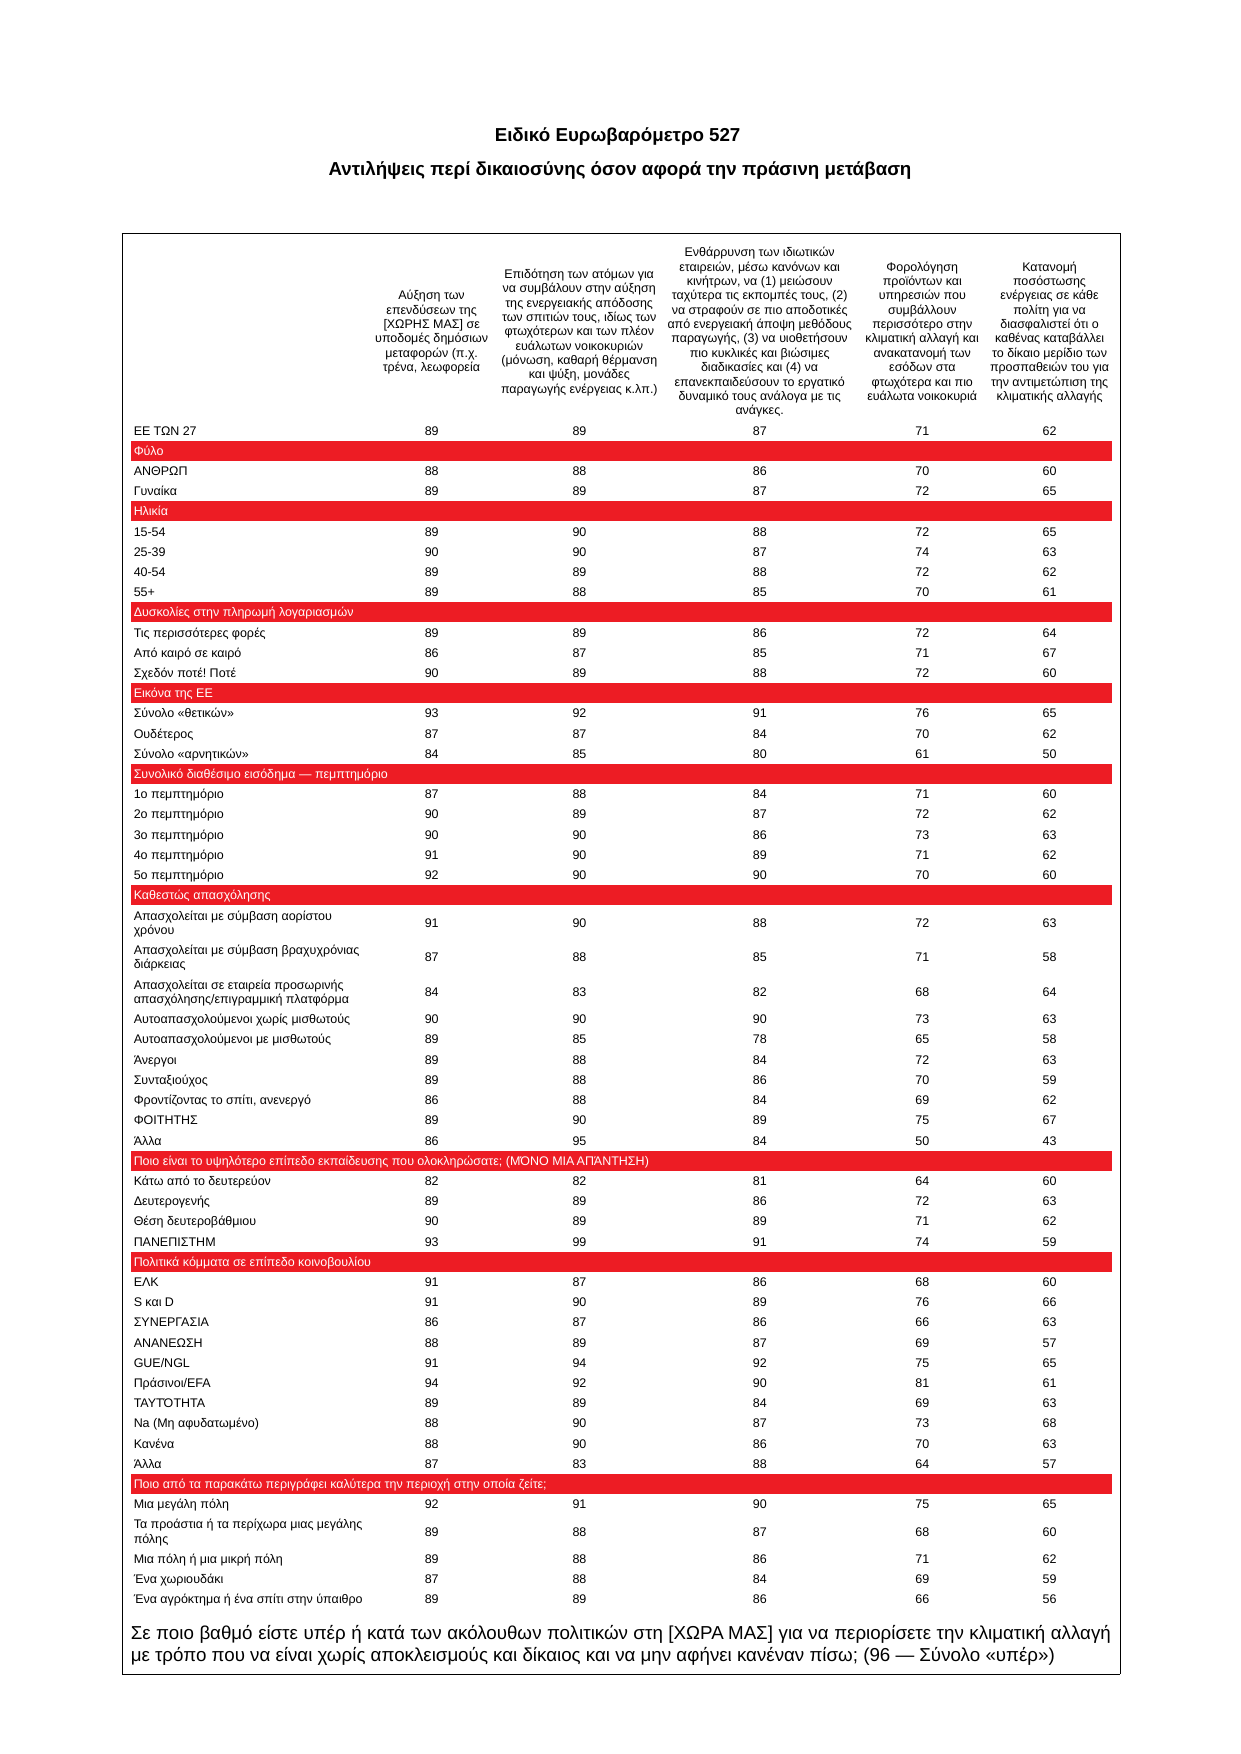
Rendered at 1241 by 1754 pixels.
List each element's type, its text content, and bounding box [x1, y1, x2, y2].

table_cell 80 [662, 744, 857, 764]
table_cell 88 [662, 521, 857, 542]
table_cell [857, 501, 987, 521]
table_cell 71 [857, 643, 987, 663]
table_cell Άλλα [131, 1130, 367, 1151]
table_cell Φύλο [131, 441, 367, 461]
table_cell 86 [662, 1589, 857, 1609]
table_cell 92 [367, 865, 496, 885]
table_cell 87 [367, 940, 496, 974]
table_cell 66 [987, 1292, 1112, 1312]
table_cell 87 [496, 1312, 662, 1332]
table_cell 59 [987, 1231, 1112, 1252]
table_cell 73 [857, 1413, 987, 1433]
table_cell 66 [857, 1589, 987, 1609]
table_cell 89 [496, 562, 662, 582]
table_cell 89 [367, 1393, 496, 1413]
table_cell 60 [987, 1514, 1112, 1549]
table_cell 65 [987, 703, 1112, 723]
table_cell 89 [662, 845, 857, 865]
table_cell 65 [987, 1353, 1112, 1373]
table_cell 68 [987, 1413, 1112, 1433]
table_cell 50 [987, 744, 1112, 764]
table_cell Κανένα [131, 1434, 367, 1454]
table_cell 89 [367, 562, 496, 582]
table_cell 91 [662, 703, 857, 723]
table_header [131, 242, 367, 420]
table_cell 86 [662, 623, 857, 643]
table_cell 84 [662, 1130, 857, 1151]
table_cell 89 [367, 420, 496, 441]
table_cell 85 [662, 940, 857, 974]
table_cell [662, 441, 857, 461]
table_cell 62 [987, 420, 1112, 441]
table_cell [987, 501, 1112, 521]
table_cell 90 [496, 1292, 662, 1312]
table_cell 63 [987, 825, 1112, 845]
table_cell 87 [662, 1514, 857, 1549]
table_cell 63 [987, 905, 1112, 940]
table_cell 64 [857, 1171, 987, 1191]
table_cell 71 [857, 1211, 987, 1231]
table_cell 88 [367, 1413, 496, 1433]
table_cell 89 [367, 1029, 496, 1049]
table_cell 69 [857, 1333, 987, 1353]
table_cell 62 [987, 845, 1112, 865]
table_cell 60 [987, 663, 1112, 683]
table_cell 88 [367, 1333, 496, 1353]
table_cell 91 [367, 905, 496, 940]
table_cell 85 [662, 643, 857, 663]
table_cell 89 [496, 1333, 662, 1353]
table_header Ενθάρρυνση των ιδιωτικών εταιρειών, μέσω κανόνων και κινήτρων, να (1) μειώσουν ταχύτερα τις εκπομπές τους, (2) να στραφούν σε πιο αποδοτικές από ενεργειακή άποψη μεθόδους παραγωγής, (3) να υιοθετήσουν πιο κυκλικές και βιώσιμες διαδικασίες και (4) να επανεκπαιδεύσουν το εργατικό δυναμικό τους ανάλογα με τις ανάγκες. [662, 242, 857, 420]
table_cell [496, 441, 662, 461]
table_cell 90 [367, 804, 496, 824]
table_cell 89 [496, 1211, 662, 1231]
table_cell 85 [662, 582, 857, 602]
table_cell 60 [987, 865, 1112, 885]
table_cell 89 [662, 1211, 857, 1231]
table_cell 90 [496, 1413, 662, 1433]
table_cell 63 [987, 1434, 1112, 1454]
table_cell 89 [496, 481, 662, 501]
table_cell 74 [857, 542, 987, 562]
table_cell 89 [367, 1110, 496, 1130]
table_cell 85 [496, 744, 662, 764]
table_cell Εικόνα της ΕΕ [131, 683, 1112, 703]
table_cell 75 [857, 1110, 987, 1130]
table_cell 87 [662, 542, 857, 562]
table_cell 94 [496, 1353, 662, 1373]
table_cell Ποιο από τα παρακάτω περιγράφει καλύτερα την περιοχή στην οποία ζείτε; [131, 1474, 987, 1494]
table_cell 90 [496, 542, 662, 562]
table_cell 58 [987, 940, 1112, 974]
table_cell Δυσκολίες στην πληρωμή λογαριασμών [131, 602, 1112, 622]
table_cell 87 [662, 1413, 857, 1433]
table_cell Σύνολο «αρνητικών» [131, 744, 367, 764]
table_cell 88 [496, 1514, 662, 1549]
table_cell 68 [857, 1272, 987, 1292]
table_cell 86 [662, 1191, 857, 1211]
table_cell 69 [857, 1393, 987, 1413]
table_cell 88 [662, 663, 857, 683]
table_cell 65 [987, 1494, 1112, 1514]
table_cell 72 [857, 623, 987, 643]
table_cell 68 [857, 1514, 987, 1549]
table_cell 72 [857, 905, 987, 940]
table_cell Απασχολείται με σύμβαση βραχυχρόνιας διάρκειας [131, 940, 367, 974]
table_cell 90 [662, 1373, 857, 1393]
table_cell 75 [857, 1494, 987, 1514]
table_cell 72 [857, 1050, 987, 1070]
table_cell 94 [367, 1373, 496, 1393]
table_cell 70 [857, 1070, 987, 1090]
table_header Αύξηση των επενδύσεων της [ΧΩΡΗΣ ΜΑΣ] σε υποδομές δημόσιων μεταφορών (π.χ. τρένα, λεωφορεία [367, 242, 496, 420]
table_cell 89 [367, 582, 496, 602]
table_cell 78 [662, 1029, 857, 1049]
table_cell 89 [367, 521, 496, 542]
table_cell 90 [367, 542, 496, 562]
table_cell 91 [662, 1231, 857, 1252]
table_cell 90 [367, 1009, 496, 1029]
table_cell Από καιρό σε καιρό [131, 643, 367, 663]
table_cell Απασχολείται με σύμβαση αορίστου χρόνου [131, 905, 367, 940]
table_cell 70 [857, 461, 987, 481]
table_cell 90 [367, 1211, 496, 1231]
table_cell 63 [987, 1009, 1112, 1029]
table_cell 60 [987, 1272, 1112, 1292]
table_cell Ποιο είναι το υψηλότερο επίπεδο εκπαίδευσης που ολοκληρώσατε; (ΜΌΝΟ ΜΙΑ ΑΠΆΝΤΗΣΗ) [131, 1151, 1112, 1171]
table_cell 72 [857, 562, 987, 582]
table_cell 72 [857, 481, 987, 501]
table_cell 4ο πεμπτημόριο [131, 845, 367, 865]
table_cell 88 [367, 461, 496, 481]
table_cell Άνεργοι [131, 1050, 367, 1070]
table_cell Απασχολείται σε εταιρεία προσωρινής απασχόλησης/επιγραμμική πλατφόρμα [131, 975, 367, 1009]
table_cell 62 [987, 724, 1112, 744]
table_cell 90 [496, 521, 662, 542]
table_cell 63 [987, 1050, 1112, 1070]
table_cell 3ο πεμπτημόριο [131, 825, 367, 845]
table_cell 62 [987, 1549, 1112, 1569]
table_cell Ένα χωριουδάκι [131, 1569, 367, 1589]
table_cell 1ο πεμπτημόριο [131, 784, 367, 804]
table_cell Πράσινοι/EFA [131, 1373, 367, 1393]
table_cell Ουδέτερος [131, 724, 367, 744]
table_cell 84 [367, 975, 496, 1009]
table_cell 91 [367, 1292, 496, 1312]
table_cell Τα προάστια ή τα περίχωρα μιας μεγάλης πόλης [131, 1514, 367, 1549]
table_cell 86 [367, 1130, 496, 1151]
table_cell 71 [857, 1549, 987, 1569]
table_cell 89 [496, 623, 662, 643]
table_cell 88 [662, 562, 857, 582]
table_cell 88 [496, 940, 662, 974]
table_header Επιδότηση των ατόμων για να συμβάλουν στην αύξηση της ενεργειακής απόδοσης των σπιτιών τους, ιδίως των φτωχότερων και των πλέον ευάλωτων νοικοκυριών (μόνωση, καθαρή θέρμανση και ψύξη, μονάδες παραγωγής ενέργειας κ.λπ.) [496, 242, 662, 420]
table_cell 88 [496, 1070, 662, 1090]
table_cell 86 [662, 1272, 857, 1292]
table_cell Φροντίζοντας το σπίτι, ανενεργό [131, 1090, 367, 1110]
table_cell 72 [857, 663, 987, 683]
table_cell 90 [496, 905, 662, 940]
table_cell 87 [662, 804, 857, 824]
table_cell 81 [662, 1171, 857, 1191]
table_cell 71 [857, 784, 987, 804]
table_cell 60 [987, 1171, 1112, 1191]
table_cell ΑΝΑΝΕΩΣΗ [131, 1333, 367, 1353]
table_cell 91 [496, 1494, 662, 1514]
table_cell 84 [662, 1090, 857, 1110]
table_cell ΣΥΝΕΡΓΑΣΙΑ [131, 1312, 367, 1332]
table_cell 89 [662, 1292, 857, 1312]
table_cell [496, 501, 662, 521]
table_cell ΠΑΝΕΠΙΣΤΗΜ [131, 1231, 367, 1252]
table_cell 70 [857, 582, 987, 602]
table_cell 92 [496, 1373, 662, 1393]
table_cell 72 [857, 1191, 987, 1211]
table_cell 5ο πεμπτημόριο [131, 865, 367, 885]
table_cell 89 [496, 1393, 662, 1413]
table_cell 90 [367, 825, 496, 845]
table_cell 65 [987, 481, 1112, 501]
table_cell Κάτω από το δευτερεύον [131, 1171, 367, 1191]
table_cell [987, 441, 1112, 461]
table_cell 65 [857, 1029, 987, 1049]
table_cell 86 [662, 1549, 857, 1569]
text Σε ποιο βαθμό είστε υπέρ ή κατά των ακόλουθων πολιτικών στη [ΧΩΡΑ ΜΑΣ] για να περιορίσετε την κλιματική αλλαγή με τρόπο που να είναι χωρίς αποκλεισμούς και δίκαιος και να μην αφήνει κανέναν πίσω; (96 — Σύνολο «υπέρ») [131, 1622, 1111, 1665]
table_cell 70 [857, 724, 987, 744]
table_cell 89 [367, 1514, 496, 1549]
table_cell 88 [496, 1569, 662, 1589]
table_cell 86 [662, 1070, 857, 1090]
table_cell 91 [367, 1353, 496, 1373]
table_cell 84 [662, 1569, 857, 1589]
table_cell 72 [857, 804, 987, 824]
table_cell 75 [857, 1353, 987, 1373]
table_cell 90 [496, 825, 662, 845]
table_cell GUE/NGL [131, 1353, 367, 1373]
table_cell 69 [857, 1569, 987, 1589]
table_cell [662, 501, 857, 521]
table_cell 87 [367, 1569, 496, 1589]
table_cell ΑΝΘΡΩΠ [131, 461, 367, 481]
table_cell 95 [496, 1130, 662, 1151]
table_cell 92 [367, 1494, 496, 1514]
table_cell Μια πόλη ή μια μικρή πόλη [131, 1549, 367, 1569]
table_cell 90 [496, 1009, 662, 1029]
table_cell 58 [987, 1029, 1112, 1049]
table_cell 63 [987, 1393, 1112, 1413]
table_header Φορολόγηση προϊόντων και υπηρεσιών που συμβάλλουν περισσότερο στην κλιματική αλλαγή και ανακατανομή των εσόδων στα φτωχότερα και πιο ευάλωτα νοικοκυριά [857, 242, 987, 420]
table_cell Πολιτικά κόμματα σε επίπεδο κοινοβουλίου [131, 1252, 1112, 1272]
table_cell 50 [857, 1130, 987, 1151]
table_cell ΕΛΚ [131, 1272, 367, 1292]
table_cell 64 [987, 623, 1112, 643]
table_cell 88 [496, 461, 662, 481]
table_cell 64 [987, 975, 1112, 1009]
table_cell 55+ [131, 582, 367, 602]
table_cell 43 [987, 1130, 1112, 1151]
table_cell 89 [367, 1191, 496, 1211]
table_cell Na (Μη αφυδατωμένο) [131, 1413, 367, 1433]
table_cell 82 [367, 1171, 496, 1191]
table_cell [367, 441, 496, 461]
table_cell 61 [987, 582, 1112, 602]
table_cell 90 [662, 1009, 857, 1029]
table_cell [857, 441, 987, 461]
table_cell 84 [662, 1050, 857, 1070]
table_cell 92 [496, 703, 662, 723]
table_cell 88 [496, 1090, 662, 1110]
table_cell 62 [987, 562, 1112, 582]
table_cell 90 [496, 1110, 662, 1130]
table_cell 2ο πεμπτημόριο [131, 804, 367, 824]
table_cell 88 [496, 582, 662, 602]
table_cell 83 [496, 975, 662, 1009]
table_cell Δευτερογενής [131, 1191, 367, 1211]
table_cell Συνολικό διαθέσιμο εισόδημα — πεμπτημόριο [131, 764, 1112, 784]
table_cell 86 [367, 1090, 496, 1110]
table_cell Ένα αγρόκτημα ή ένα σπίτι στην ύπαιθρο [131, 1589, 367, 1609]
table_cell 73 [857, 825, 987, 845]
table_cell Αυτοαπασχολούμενοι με μισθωτούς [131, 1029, 367, 1049]
table_cell 89 [367, 1070, 496, 1090]
table_cell 84 [662, 784, 857, 804]
table_cell Σχεδόν ποτέ! Ποτέ [131, 663, 367, 683]
table_cell 70 [857, 865, 987, 885]
table_cell 62 [987, 1211, 1112, 1231]
table_cell 63 [987, 1312, 1112, 1332]
table_cell 59 [987, 1569, 1112, 1589]
table_cell 87 [662, 481, 857, 501]
table_cell 86 [367, 643, 496, 663]
table_cell Γυναίκα [131, 481, 367, 501]
table_cell Άλλα [131, 1454, 367, 1474]
table_header Κατανομή ποσόστωσης ενέργειας σε κάθε πολίτη για να διασφαλιστεί ότι ο καθένας καταβάλλει το δίκαιο μερίδιο των προσπαθειών του για την αντιμετώπιση της κλιματικής αλλαγής [987, 242, 1112, 420]
table_cell 82 [496, 1171, 662, 1191]
table_cell 93 [367, 703, 496, 723]
table_cell 86 [662, 1312, 857, 1332]
table_cell Μια μεγάλη πόλη [131, 1494, 367, 1514]
table_cell Τις περισσότερες φορές [131, 623, 367, 643]
table_cell 89 [367, 623, 496, 643]
table_cell 74 [857, 1231, 987, 1252]
table_cell 86 [662, 825, 857, 845]
table_cell 62 [987, 1090, 1112, 1110]
table_cell 89 [367, 1050, 496, 1070]
table_cell 65 [987, 521, 1112, 542]
table_cell 89 [367, 1589, 496, 1609]
table_cell ΤΑΥΤΌΤΗΤΑ [131, 1393, 367, 1413]
table_cell 63 [987, 1191, 1112, 1211]
table_cell 71 [857, 420, 987, 441]
table_cell 93 [367, 1231, 496, 1252]
table_cell ΕΕ ΤΩΝ 27 [131, 420, 367, 441]
table_cell 68 [857, 975, 987, 1009]
table_cell 64 [857, 1454, 987, 1474]
table_cell 90 [496, 1434, 662, 1454]
table_cell 62 [987, 804, 1112, 824]
table_cell Ηλικία [131, 501, 367, 521]
table_cell S και D [131, 1292, 367, 1312]
table_cell 89 [662, 1110, 857, 1130]
table_cell 90 [662, 865, 857, 885]
table_cell 60 [987, 461, 1112, 481]
table_cell 90 [367, 663, 496, 683]
table_cell 71 [857, 845, 987, 865]
table_cell 40-54 [131, 562, 367, 582]
table_cell 15-54 [131, 521, 367, 542]
table_cell 59 [987, 1070, 1112, 1090]
table_cell 84 [367, 744, 496, 764]
table_cell 91 [367, 845, 496, 865]
table_cell 88 [662, 1454, 857, 1474]
table_cell 69 [857, 1090, 987, 1110]
table_cell 87 [367, 724, 496, 744]
table_cell 60 [987, 784, 1112, 804]
table_cell 90 [496, 845, 662, 865]
table_cell ΦΟΙΤΗΤΗΣ [131, 1110, 367, 1130]
table_cell [987, 1474, 1112, 1494]
table_cell 87 [496, 1272, 662, 1292]
table_cell 57 [987, 1333, 1112, 1353]
table_cell 70 [857, 1434, 987, 1454]
table_cell Συνταξιούχος [131, 1070, 367, 1090]
table_cell 89 [496, 804, 662, 824]
table_cell 88 [496, 1549, 662, 1569]
table_cell 88 [496, 784, 662, 804]
table_cell [367, 501, 496, 521]
table_cell 90 [496, 865, 662, 885]
table_cell 89 [496, 1589, 662, 1609]
table_cell 86 [662, 461, 857, 481]
table_cell 87 [662, 1333, 857, 1353]
table_cell 25-39 [131, 542, 367, 562]
table_cell 84 [662, 724, 857, 744]
table_cell 66 [857, 1312, 987, 1332]
table_cell 87 [367, 784, 496, 804]
table_cell 87 [496, 724, 662, 744]
table_cell 61 [857, 744, 987, 764]
table_cell 73 [857, 1009, 987, 1029]
table_cell 76 [857, 703, 987, 723]
table_cell 56 [987, 1589, 1112, 1609]
table_cell 87 [367, 1454, 496, 1474]
table_cell 72 [857, 521, 987, 542]
table_cell 89 [367, 481, 496, 501]
table_cell 87 [496, 643, 662, 663]
table_cell 85 [496, 1029, 662, 1049]
table_cell Σύνολο «θετικών» [131, 703, 367, 723]
table_cell 86 [662, 1434, 857, 1454]
table_cell 83 [496, 1454, 662, 1474]
table_cell 71 [857, 940, 987, 974]
table_cell 88 [367, 1434, 496, 1454]
table_cell 89 [496, 1191, 662, 1211]
table_cell 63 [987, 542, 1112, 562]
table_cell 99 [496, 1231, 662, 1252]
table_cell 89 [367, 1549, 496, 1569]
table_cell 88 [496, 1050, 662, 1070]
table_cell 57 [987, 1454, 1112, 1474]
table_cell 61 [987, 1373, 1112, 1393]
table_cell 81 [857, 1373, 987, 1393]
table_cell 88 [662, 905, 857, 940]
table_cell Θέση δευτεροβάθμιου [131, 1211, 367, 1231]
table_cell 82 [662, 975, 857, 1009]
table_cell Αυτοαπασχολούμενοι χωρίς μισθωτούς [131, 1009, 367, 1029]
table_cell 89 [496, 663, 662, 683]
table_cell 92 [662, 1353, 857, 1373]
table_cell 91 [367, 1272, 496, 1292]
table_cell [987, 885, 1112, 905]
table_cell 86 [367, 1312, 496, 1332]
table_cell 84 [662, 1393, 857, 1413]
table_cell 87 [662, 420, 857, 441]
table_cell Καθεστώς απασχόλησης [131, 885, 987, 905]
table_cell 67 [987, 1110, 1112, 1130]
table_cell 89 [496, 420, 662, 441]
table_cell 90 [662, 1494, 857, 1514]
table_cell 76 [857, 1292, 987, 1312]
table_cell 67 [987, 643, 1112, 663]
